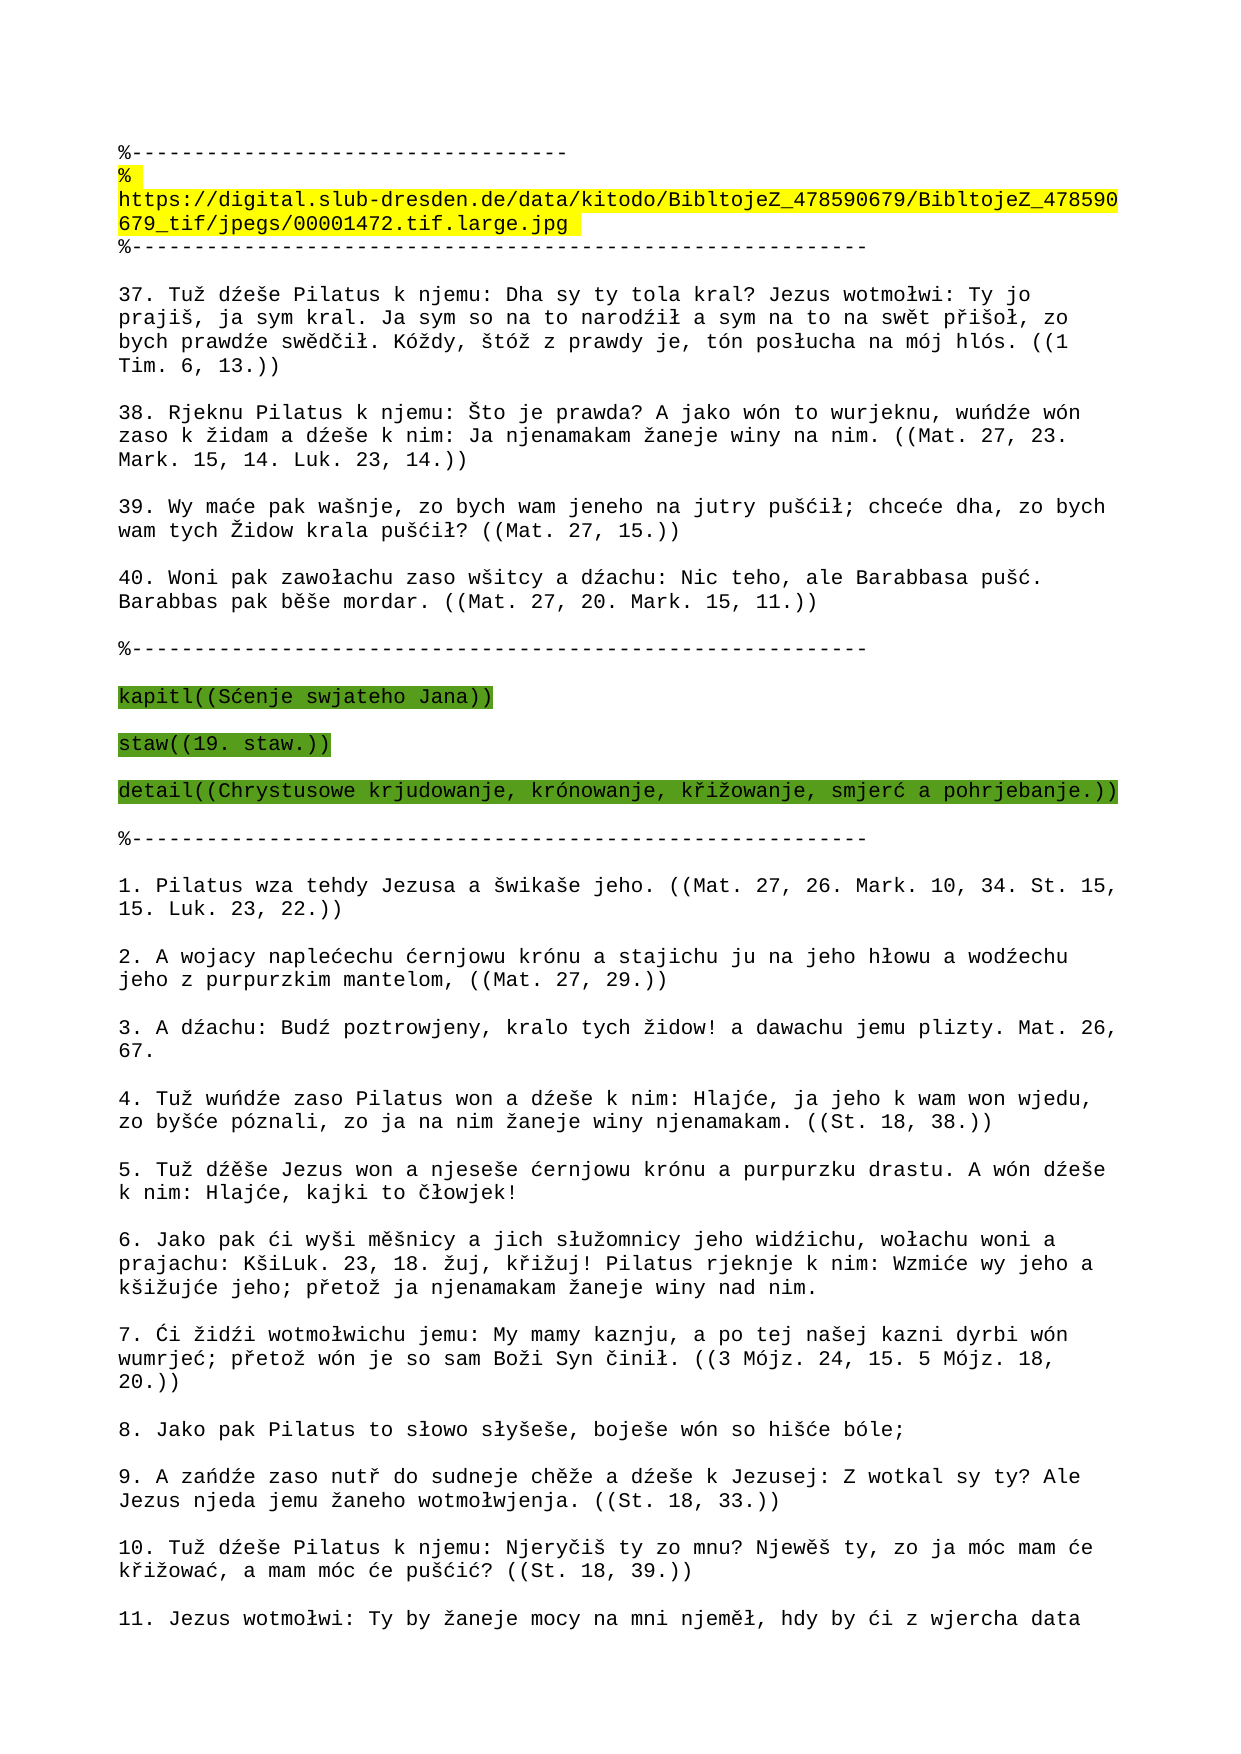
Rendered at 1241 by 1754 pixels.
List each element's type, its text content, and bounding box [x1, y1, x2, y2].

text %----------------------------------------------------------- [118, 638, 1122, 662]
text staw((19. staw.)) [118, 733, 1122, 757]
text 40. Woni pak zawołachu zaso wšitcy a dźachu: Nic teho, ale Barabbasa pušć. Barabbas pak běše mordar. ((Mat. 27, 20. Mark. 15, 11.)) [118, 567, 1122, 615]
text 11. Jezus wotmołwi: Ty by žaneje mocy na mni njeměł, hdy by ći z wjercha data [118, 1608, 1122, 1631]
text 10. Tuž dźeše Pilatus k njemu: Njeryčiš ty zo mnu? Njewěš ty, zo ja móc mam će křižować, a mam móc će pušćić? ((St. 18, 39.)) [118, 1537, 1122, 1584]
text 37. Tuž dźeše Pilatus k njemu: Dha sy ty tola kral? Jezus wotmołwi: Ty jo prajiš, ja sym kral. Ja sym so na to narodźił a sym na to na swět přišoł, zo bych prawdźe swědčił. Kóždy, štóž z prawdy je, tón posłucha na mój hlós. ((1 Tim. 6, 13.)) [118, 284, 1122, 378]
text 1. Pilatus wza tehdy Jezusa a šwikaše jeho. ((Mat. 27, 26. Mark. 10, 34. St. 15, 15. Luk. 23, 22.)) [118, 875, 1122, 922]
text 2. A wojacy naplećechu ćernjowu krónu a stajichu ju na jeho hłowu a wodźechu jeho z purpurzkim mantelom, ((Mat. 27, 29.)) [118, 946, 1122, 993]
text %----------------------------------------------------------- [118, 827, 1122, 851]
text 4. Tuž wuńdźe zaso Pilatus won a dźeše k nim: Hlajće, ja jeho k wam won wjedu, zo byšće póznali, zo ja na nim žaneje winy njenamakam. ((St. 18, 38.)) [118, 1088, 1122, 1135]
text %----------------------------------------------------------- [118, 236, 1122, 260]
text detail((Chrystusowe krjudowanje, krónowanje, křižowanje, smjerć a pohrjebanje.)) [118, 780, 1122, 804]
text %----------------------------------- [118, 142, 1122, 165]
text kapitl((Sćenje swjateho Jana)) [118, 686, 1122, 709]
text 5. Tuž dźěše Jezus won a njeseše ćernjowu krónu a purpurzku drastu. A wón dźeše k nim: Hlajće, kajki to čłowjek! [118, 1158, 1122, 1206]
text 8. Jako pak Pilatus to słowo słyšeše, boješe wón so hišće bóle; [118, 1419, 1122, 1442]
text 38. Rjeknu Pilatus k njemu: Što je prawda? A jako wón to wurjeknu, wuńdźe wón zaso k židam a dźeše k nim: Ja njenamakam žaneje winy na nim. ((Mat. 27, 23. Mark. 15, 14. Luk. 23, 14.)) [118, 402, 1122, 473]
text 6. Jako pak ći wyši měšnicy a jich słužomnicy jeho widźichu, wołachu woni a prajachu: KšiLuk. 23, 18. žuj, křižuj! Pilatus rjeknje k nim: Wzmiće wy jeho a kšižujće jeho; přetož ja njenamakam žaneje winy nad nim. [118, 1229, 1122, 1300]
text 7. Ći židźi wotmołwichu jemu: My mamy kaznju, a po tej našej kazni dyrbi wón wumrjeć; přetož wón je so sam Boži Syn činił. ((3 Mójz. 24, 15. 5 Mójz. 18, 20.)) [118, 1324, 1122, 1395]
text 9. A zańdźe zaso nutř do sudneje chěže a dźeše k Jezusej: Z wotkal sy ty? Ale Jezus njeda jemu žaneho wotmołwjenja. ((St. 18, 33.)) [118, 1466, 1122, 1513]
text 3. A dźachu: Budź poztrowjeny, kralo tych židow! a dawachu jemu plizty. Mat. 26, 67. [118, 1017, 1122, 1064]
text % https://digital.slub-dresden.de/data/kitodo/BibltojeZ_478590679/BibltojeZ_478590679_tif/jpegs/00001472.tif.large.jpg [118, 165, 1122, 236]
text 39. Wy maće pak wašnje, zo bych wam jeneho na jutry pušćił; chceće dha, zo bych wam tych Židow krala pušćił? ((Mat. 27, 15.)) [118, 496, 1122, 544]
